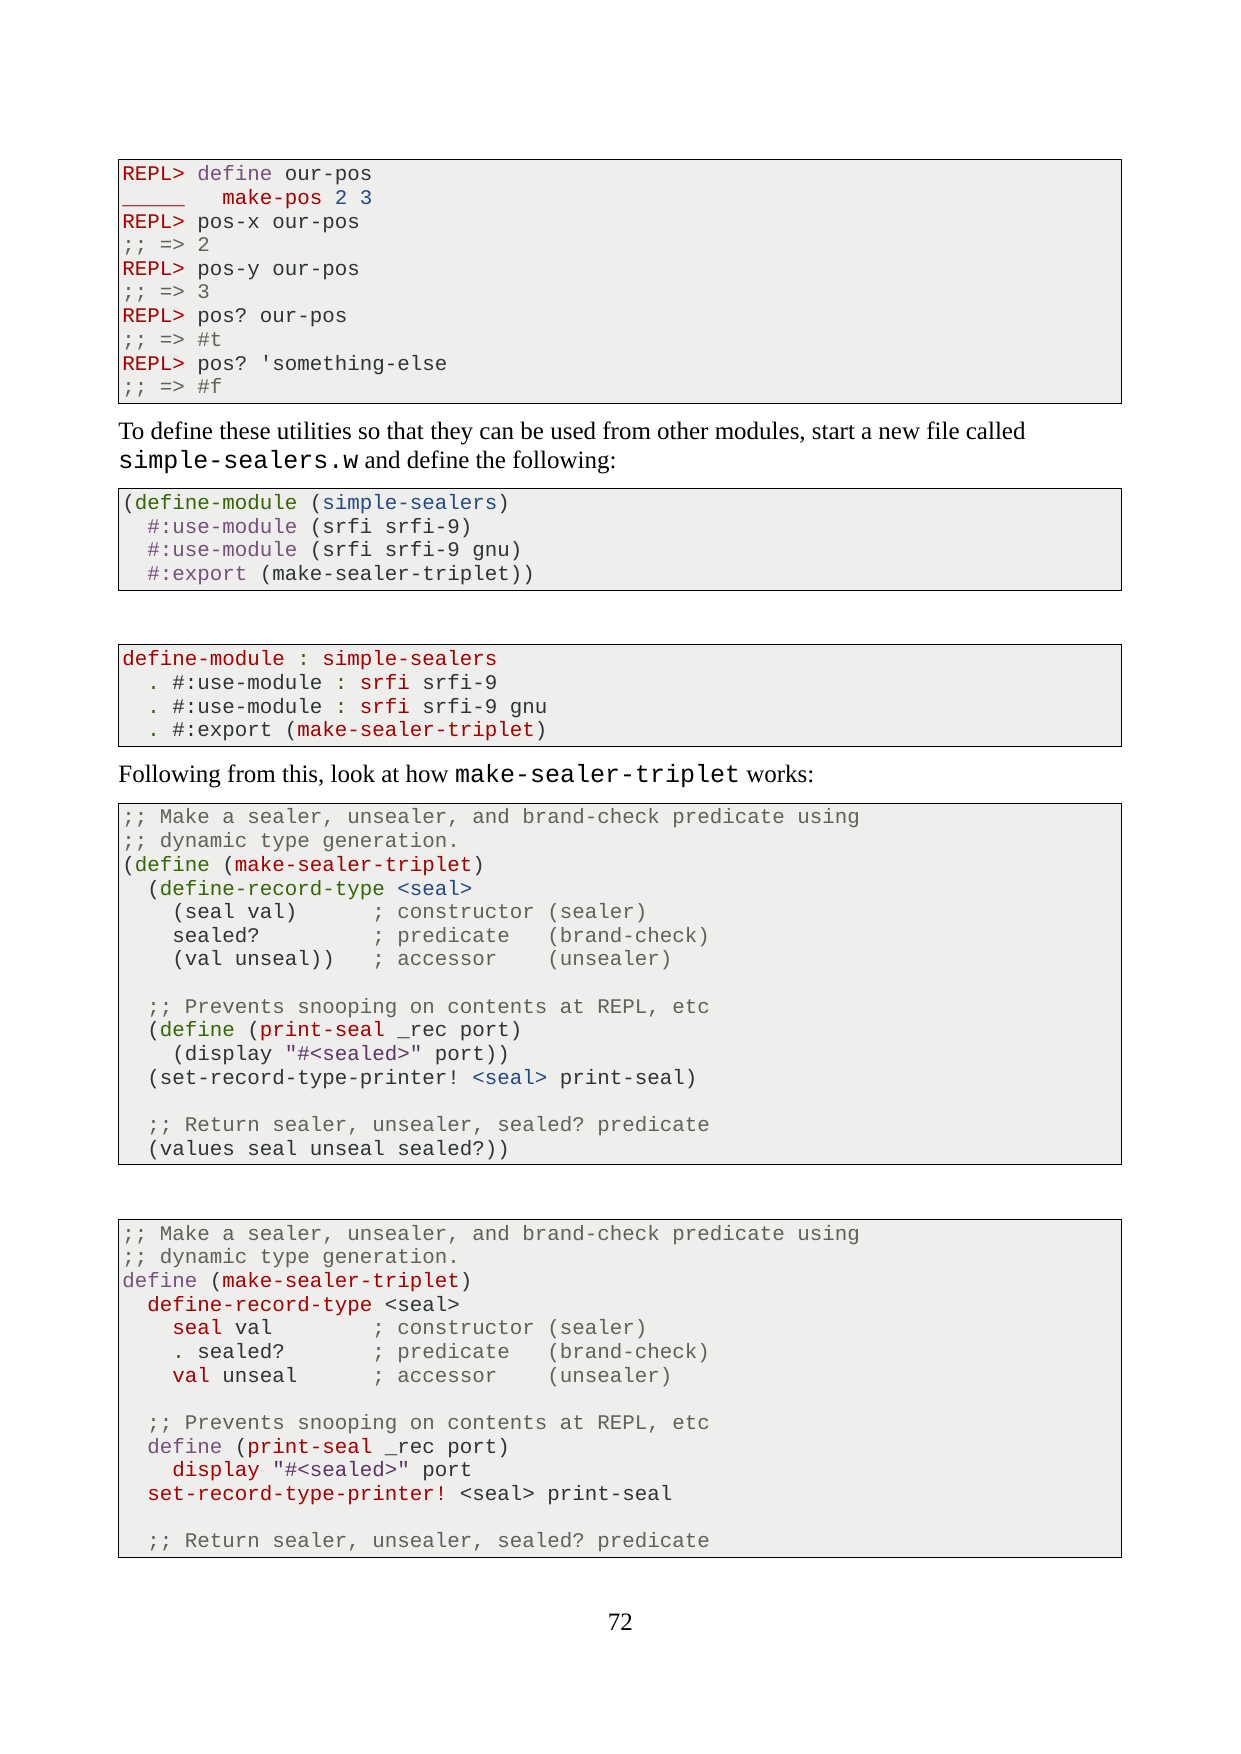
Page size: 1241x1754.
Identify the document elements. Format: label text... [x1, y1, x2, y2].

text Following from this, look at how make-sealer-triplet works: [118, 759, 1122, 790]
text #:use-module (srfi srfi-9 gnu) [119, 536, 1121, 559]
text REPL> pos? 'something-else [119, 348, 1121, 372]
text define-module : simple-sealers [119, 645, 1121, 668]
text ;; Return sealer, unsealer, sealed? predicate [119, 1110, 1121, 1134]
text ;; => 3 [119, 278, 1121, 301]
text #:export (make-sealer-triplet)) [119, 559, 1121, 590]
text (val unseal)) ; accessor (unsealer) [119, 944, 1121, 968]
text ;; Prevents snooping on contents at REPL, etc [119, 992, 1121, 1015]
text . #:use-module : srfi srfi-9 [119, 668, 1121, 692]
text REPL> define our-pos [119, 160, 1121, 183]
text REPL> pos-y our-pos [119, 254, 1121, 278]
text sealed? ; predicate (brand-check) [119, 921, 1121, 944]
text seal val ; constructor (sealer) [119, 1313, 1121, 1337]
text REPL> pos-x our-pos [119, 207, 1121, 230]
text ;; Make a sealer, unsealer, and brand-check predicate using [119, 804, 1121, 826]
text define-record-type <seal> [119, 1290, 1121, 1313]
text display "#<sealed>" port [119, 1455, 1121, 1479]
text ;; => #t [119, 325, 1121, 348]
text ;; dynamic type generation. [119, 1242, 1121, 1266]
text . #:export (make-sealer-triplet) [119, 715, 1121, 746]
text REPL> pos? our-pos [119, 301, 1121, 325]
text . #:use-module : srfi srfi-9 gnu [119, 692, 1121, 715]
text ;; Return sealer, unsealer, sealed? predicate [119, 1526, 1121, 1557]
text (values seal unseal sealed?)) [119, 1134, 1121, 1164]
text define (make-sealer-triplet) [119, 1266, 1121, 1290]
text (define-module (simple-sealers) [119, 489, 1121, 512]
text (define-record-type <seal> [119, 873, 1121, 897]
text (set-record-type-printer! <seal> print-seal) [119, 1063, 1121, 1086]
text ;; => #f [119, 372, 1121, 403]
text #:use-module (srfi srfi-9) [119, 512, 1121, 536]
text ;; => 2 [119, 230, 1121, 254]
text To define these utilities so that they can be used from other modules, start a new file called simple-sealers.w and define the following: [118, 416, 1122, 476]
text _____ make-pos 2 3 [119, 183, 1121, 207]
text set-record-type-printer! <seal> print-seal [119, 1479, 1121, 1503]
text (seal val) ; constructor (sealer) [119, 897, 1121, 921]
text define (print-seal _rec port) [119, 1432, 1121, 1455]
text ;; Make a sealer, unsealer, and brand-check predicate using [119, 1220, 1121, 1242]
text (define (make-sealer-triplet) [119, 850, 1121, 873]
text (display "#<sealed>" port)) [119, 1039, 1121, 1063]
text . sealed? ; predicate (brand-check) [119, 1337, 1121, 1361]
text (define (print-seal _rec port) [119, 1015, 1121, 1039]
text ;; dynamic type generation. [119, 826, 1121, 850]
text ;; Prevents snooping on contents at REPL, etc [119, 1408, 1121, 1432]
text val unseal ; accessor (unsealer) [119, 1361, 1121, 1384]
